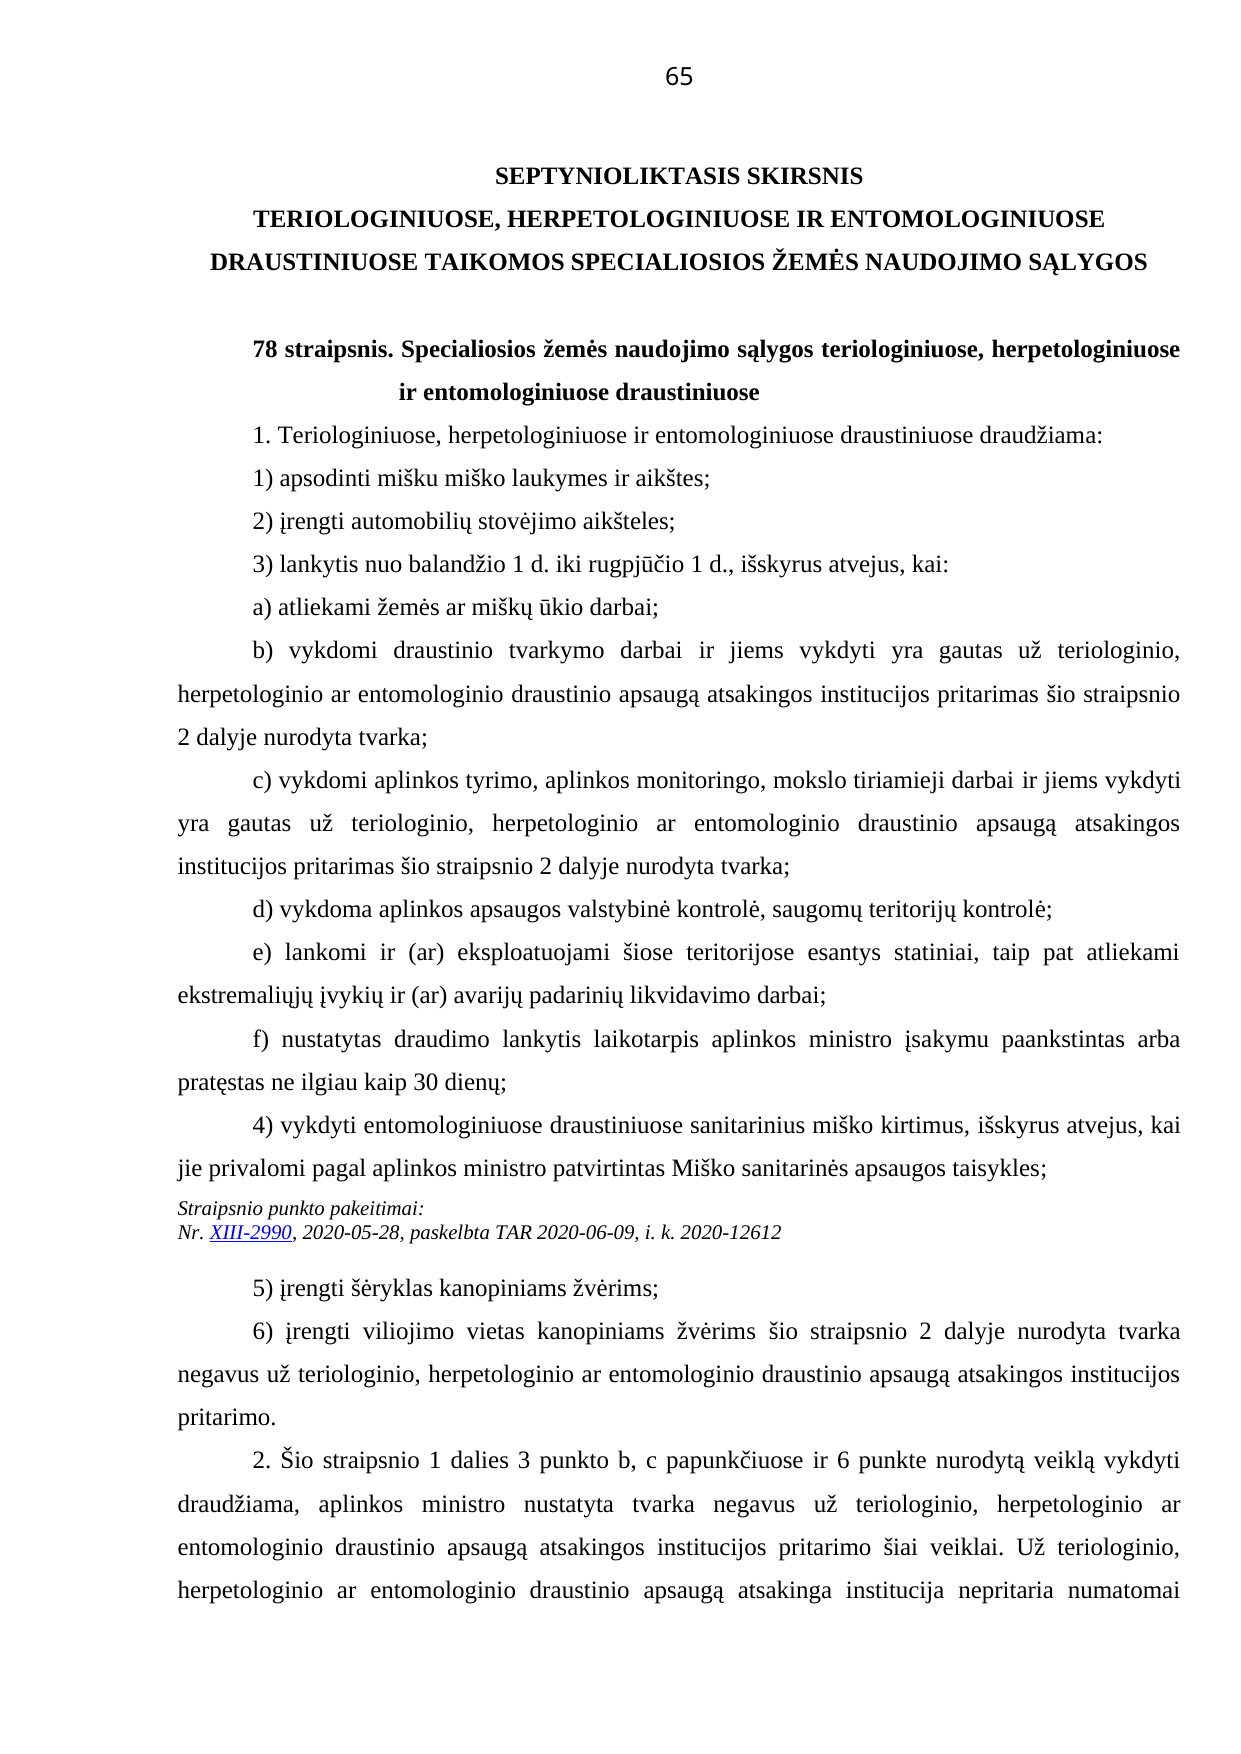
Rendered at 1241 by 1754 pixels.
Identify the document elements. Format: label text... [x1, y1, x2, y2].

text c) vykdomi aplinkos tyrimo, aplinkos monitoringo, mokslo tiriamieji darbai ir jiems vykdyti yra gautas už teriologinio, herpetologinio ar entomologinio draustinio apsaugą atsakingos institucijos pritarimas šio straipsnio 2 dalyje nurodyta tvarka; [177, 765, 1181, 880]
text 3) lankytis nuo balandžio 1 d. iki rugpjūčio 1 d., išskyrus atvejus, kai: [177, 549, 1181, 578]
text 78 straipsnis. Specialiosios žemės naudojimo sąlygos teriologiniuose, herpetologiniuose ir entomologiniuose draustiniuose [252, 334, 1181, 406]
text 2. Šio straipsnio 1 dalies 3 punkto b, c papunkčiuose ir 6 punkte nurodytą veiklą vykdyti draudžiama, aplinkos ministro nustatyta tvarka negavus už teriologinio, herpetologinio ar entomologinio draustinio apsaugą atsakingos institucijos pritarimo šiai veiklai. Už teriologinio, herpetologinio ar entomologinio draustinio apsaugą atsakinga institucija nepritaria numatomai [177, 1446, 1181, 1604]
text TERIOLOGINIUOSE, HERPETOLOGINIUOSE IR ENTOMOLOGINIUOSE DRAUSTINIUOSE TAIKOMOS SPECIALIOSIOS ŽEMĖS NAUDOJIMO SĄLYGOS [177, 204, 1181, 276]
text Nr. XIII-2990, 2020-05-28, paskelbta TAR 2020-06-09, i. k. 2020-12612 [177, 1220, 1181, 1244]
text 1. Teriologiniuose, herpetologiniuose ir entomologiniuose draustiniuose draudžiama: [177, 420, 1181, 449]
text Straipsnio punkto pakeitimai: [177, 1196, 1181, 1220]
text 1) apsodinti mišku miško laukymes ir aikštes; [177, 463, 1181, 492]
text e) lankomi ir (ar) eksploatuojami šiose teritorijose esantys statiniai, taip pat atliekami ekstremaliųjų įvykių ir (ar) avarijų padarinių likvidavimo darbai; [177, 937, 1181, 1009]
text a) atliekami žemės ar miškų ūkio darbai; [177, 592, 1181, 621]
text 4) vykdyti entomologiniuose draustiniuose sanitarinius miško kirtimus, išskyrus atvejus, kai jie privalomi pagal aplinkos ministro patvirtintas Miško sanitarinės apsaugos taisykles; [177, 1110, 1181, 1182]
text f) nustatytas draudimo lankytis laikotarpis aplinkos ministro įsakymu paankstintas arba pratęstas ne ilgiau kaip 30 dienų; [177, 1024, 1181, 1096]
text d) vykdoma aplinkos apsaugos valstybinė kontrolė, saugomų teritorijų kontrolė; [177, 894, 1181, 923]
text SEPTYNIOLIKTASIS SKIRSNIS [177, 161, 1181, 190]
text 2) įrengti automobilių stovėjimo aikšteles; [177, 506, 1181, 535]
text 5) įrengti šėryklas kanopiniams žvėrims; [177, 1273, 1181, 1302]
text b) vykdomi draustinio tvarkymo darbai ir jiems vykdyti yra gautas už teriologinio, herpetologinio ar entomologinio draustinio apsaugą atsakingos institucijos pritarimas šio straipsnio 2 dalyje nurodyta tvarka; [177, 636, 1181, 751]
text 6) įrengti viliojimo vietas kanopiniams žvėrims šio straipsnio 2 dalyje nurodyta tvarka negavus už teriologinio, herpetologinio ar entomologinio draustinio apsaugą atsakingos institucijos pritarimo. [177, 1316, 1181, 1431]
